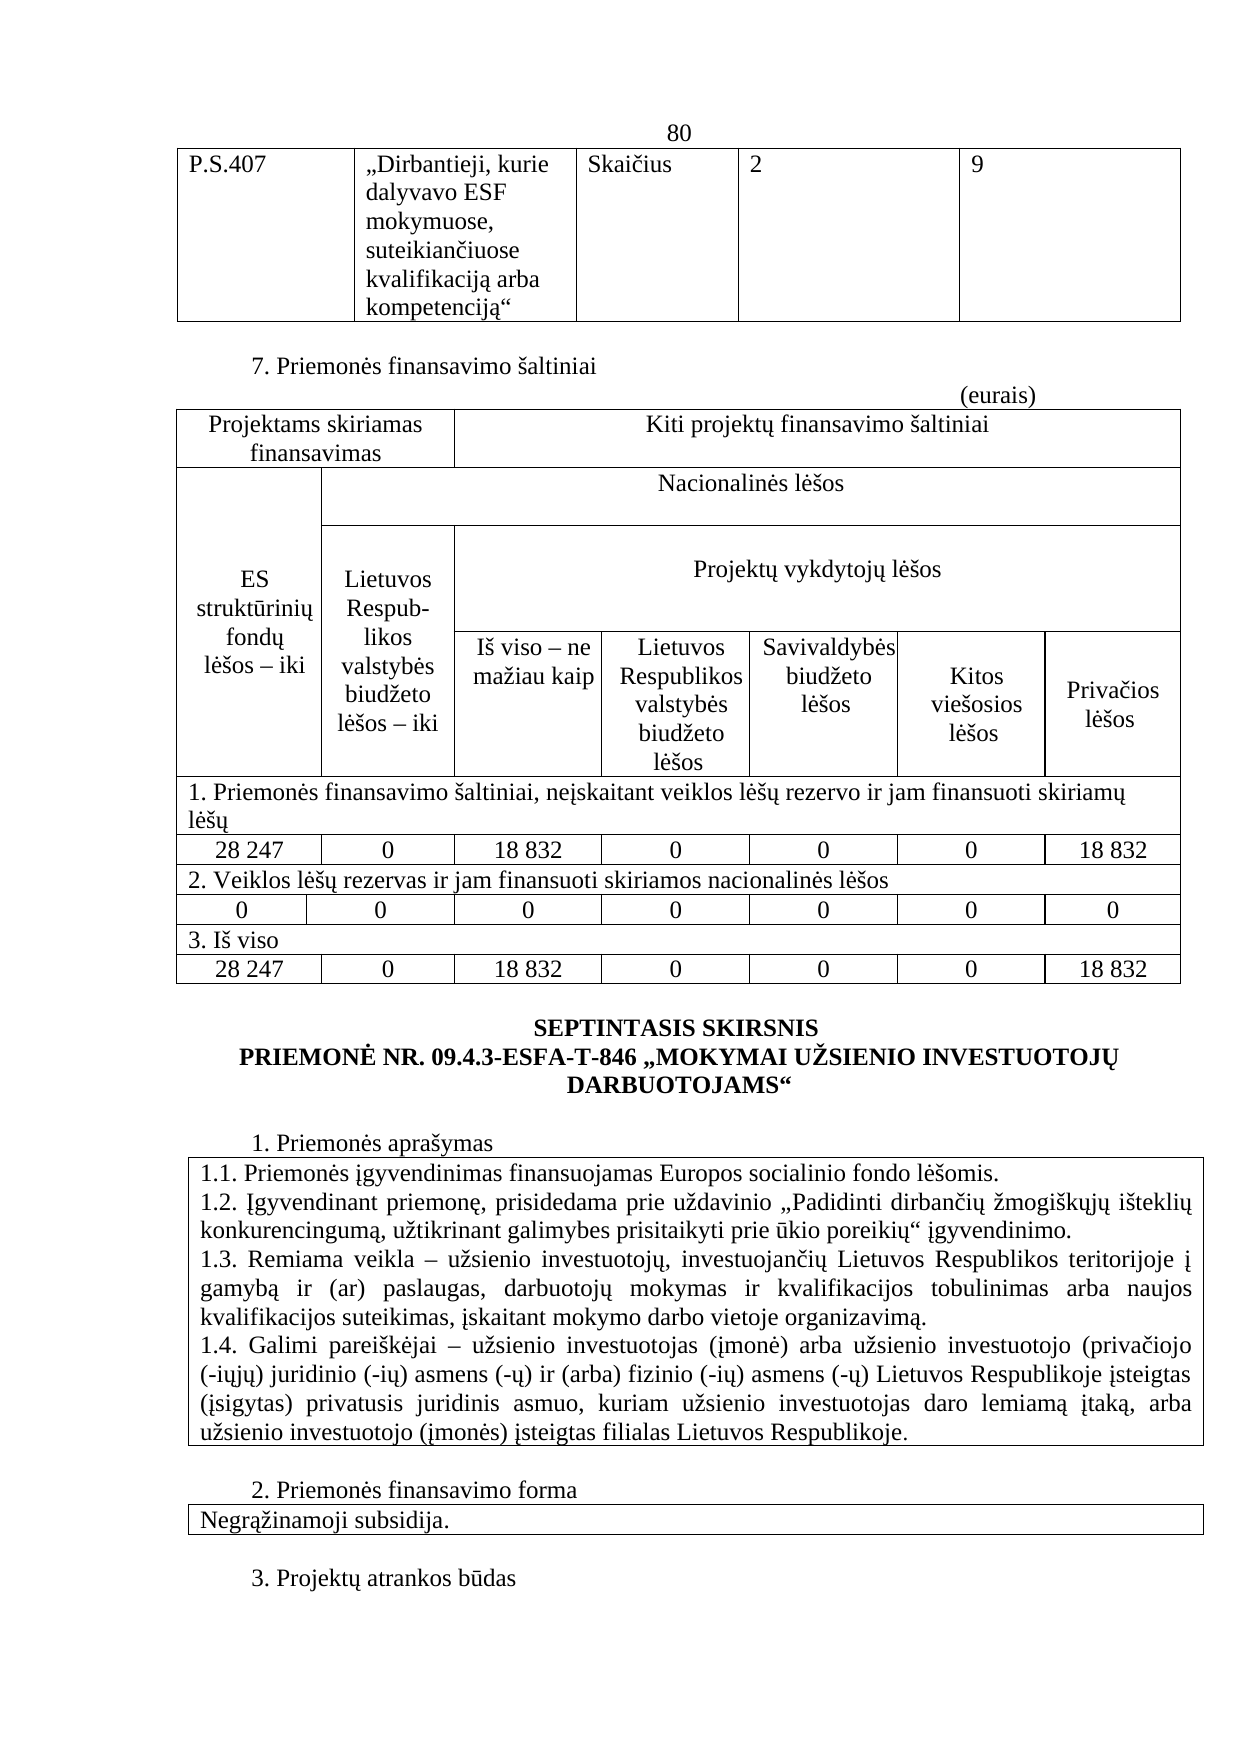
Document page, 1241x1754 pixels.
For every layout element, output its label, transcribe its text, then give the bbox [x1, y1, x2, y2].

table_cell 0 [322, 835, 454, 864]
table_cell 9 [960, 149, 1180, 321]
table_header Negrąžinamoji subsidija. [189, 1505, 1203, 1534]
table_cell 0 [602, 895, 749, 924]
table_cell 18 832 [455, 835, 601, 864]
table_cell Lietuvos Respublikos valstybės biudžeto lėšos [602, 632, 749, 776]
text 7. Priemonės finansavimo šaltiniai [177, 351, 1181, 380]
table_cell Kitos viešosios lėšos [898, 632, 1044, 776]
table_cell 0 [898, 835, 1044, 864]
table_header 1.1. Priemonės įgyvendinimas finansuojamas Europos socialinio fondo lėšomis. [189, 1158, 1203, 1187]
table_cell 1.3. Remiama veikla – užsienio investuotojų, investuojančių Lietuvos Respublikos teritorijoje į gamybą ir (ar) paslaugas, darbuotojų mokymas ir kvalifikacijos tobulinimas arba naujos kvalifikacijos suteikimas, įskaitant mokymo darbo vietoje organizavimą. [189, 1244, 1203, 1330]
table_cell Nacionalinės lėšos [322, 468, 1180, 525]
table_cell 0 [750, 835, 897, 864]
text (eurais) [177, 380, 1181, 408]
table_cell 0 [750, 955, 897, 983]
table_cell Skaičius [577, 149, 738, 321]
table_cell 28 247 [177, 955, 321, 983]
table_cell 0 [750, 895, 897, 924]
table_cell 2 [739, 149, 959, 321]
table_cell Privačios lėšos [1046, 632, 1180, 776]
table_cell 0 [322, 955, 454, 983]
table_cell 3. Iš viso [177, 925, 1180, 953]
text SEPTINTASIS SKIRSNIS [177, 1013, 1181, 1042]
text 2. Priemonės finansavimo forma [177, 1475, 1181, 1504]
table_cell 1. Priemonės finansavimo šaltiniai, neįskaitant veiklos lėšų rezervo ir jam finansuoti skiriamų lėšų [177, 777, 1180, 834]
table_cell 0 [602, 955, 749, 983]
table_cell 1.2. Įgyvendinant priemonę, prisidedama prie uždavinio „Padidinti dirbančių žmogiškųjų išteklių konkurencingumą, užtikrinant galimybes prisitaikyti prie ūkio poreikių“ įgyvendinimo. [189, 1187, 1203, 1244]
table_cell 18 832 [455, 955, 601, 983]
table_cell 2. Veiklos lėšų rezervas ir jam finansuoti skiriamos nacionalinės lėšos [177, 865, 1180, 894]
table_cell Savivaldybės biudžeto lėšos [750, 632, 897, 776]
table_cell 0 [898, 955, 1044, 983]
table_cell P.S.407 [178, 149, 354, 321]
table_cell 18 832 [1046, 955, 1180, 983]
table_cell 28 247 [177, 835, 321, 864]
table_cell Iš viso – ne mažiau kaip [455, 632, 601, 776]
table_cell Lietuvos Respub-likos valstybės biudžeto lėšos – iki [322, 526, 454, 776]
table_cell 0 [455, 895, 601, 924]
table_cell „Dirbantieji, kurie dalyvavo ESF mokymuose, suteikiančiuose kvalifikaciją arba kompetenciją“ [355, 149, 576, 321]
table_cell 0 [898, 895, 1044, 924]
text 1. Priemonės aprašymas [177, 1128, 1181, 1157]
table_header Kiti projektų finansavimo šaltiniai [455, 410, 1180, 467]
table_cell Projektų vykdytojų lėšos [455, 526, 1180, 631]
table_header Projektams skiriamas finansavimas [177, 410, 454, 467]
table_cell 0 [602, 835, 749, 864]
text PRIEMONĖ NR. 09.4.3-ESFA-T-846 „MOKYMAI UŽSIENIO INVESTUOTOJŲ DARBUOTOJAMS“ [177, 1042, 1181, 1099]
table_cell 0 [177, 895, 306, 924]
table_cell ES struktūrinių fondų lėšos – iki [177, 468, 321, 776]
table_cell 18 832 [1046, 835, 1180, 864]
text 3. Projektų atrankos būdas [177, 1563, 1181, 1592]
table_cell 0 [1046, 895, 1180, 924]
table_cell 0 [307, 895, 454, 924]
table_cell 1.4. Galimi pareiškėjai – užsienio investuotojas (įmonė) arba užsienio investuotojo (privačiojo (-iųjų) juridinio (-ių) asmens (-ų) ir (arba) fizinio (-ių) asmens (-ų) Lietuvos Respublikoje įsteigtas (įsigytas) privatusis juridinis asmuo, kuriam užsienio investuotojas daro lemiamą įtaką, arba užsienio investuotojo (įmonės) įsteigtas filialas Lietuvos Respublikoje. [189, 1330, 1203, 1445]
